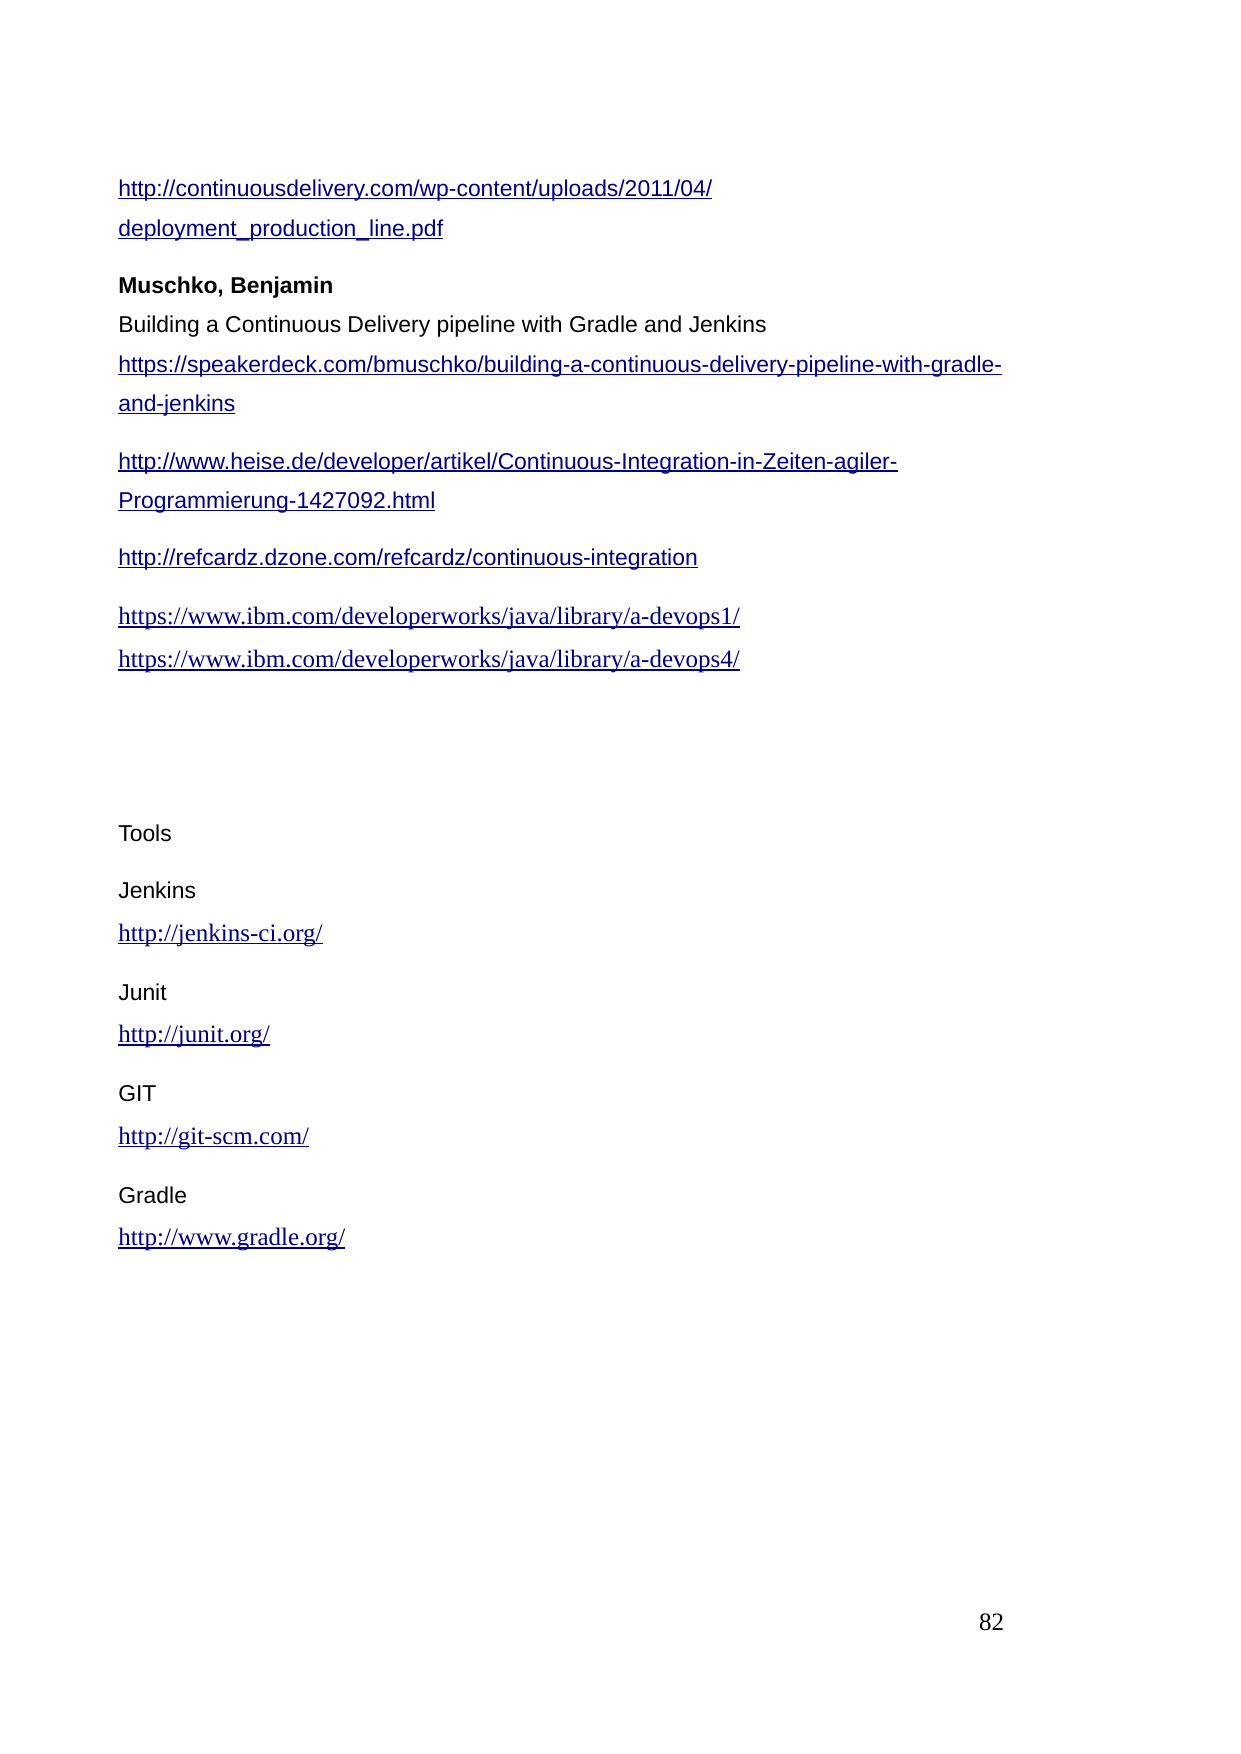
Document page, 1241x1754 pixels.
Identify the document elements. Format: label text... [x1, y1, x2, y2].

text http://continuousdelivery.com/wp-content/uploads/2011/04/deployment_production_line.pdf [118, 175, 1004, 241]
text GIT http://git-scm.com/ [118, 1080, 1004, 1149]
text https://www.ibm.com/developerworks/java/library/a-devops1/ https://www.ibm.com/developerworks/java/library/a-devops4/ [118, 601, 1004, 673]
text http://www.heise.de/developer/artikel/Continuous-Integration-in-Zeiten-agiler-Programmierung-1427092.html [118, 448, 1004, 513]
text http://refcardz.dzone.com/refcardz/continuous-integration [118, 544, 1004, 571]
text Gradle http://www.gradle.org/ [118, 1182, 1004, 1251]
text Jenkins http://jenkins-ci.org/ [118, 877, 1004, 946]
text Junit http://junit.org/ [118, 978, 1004, 1048]
text Tools [118, 820, 1004, 846]
text Muschko, Benjamin Building a Continuous Delivery pipeline with Gradle and Jenkins https://speakerdeck.com/bmuschko/building-a-continuous-delivery-pipeline-with-gradle-and-jenkins [118, 272, 1004, 417]
